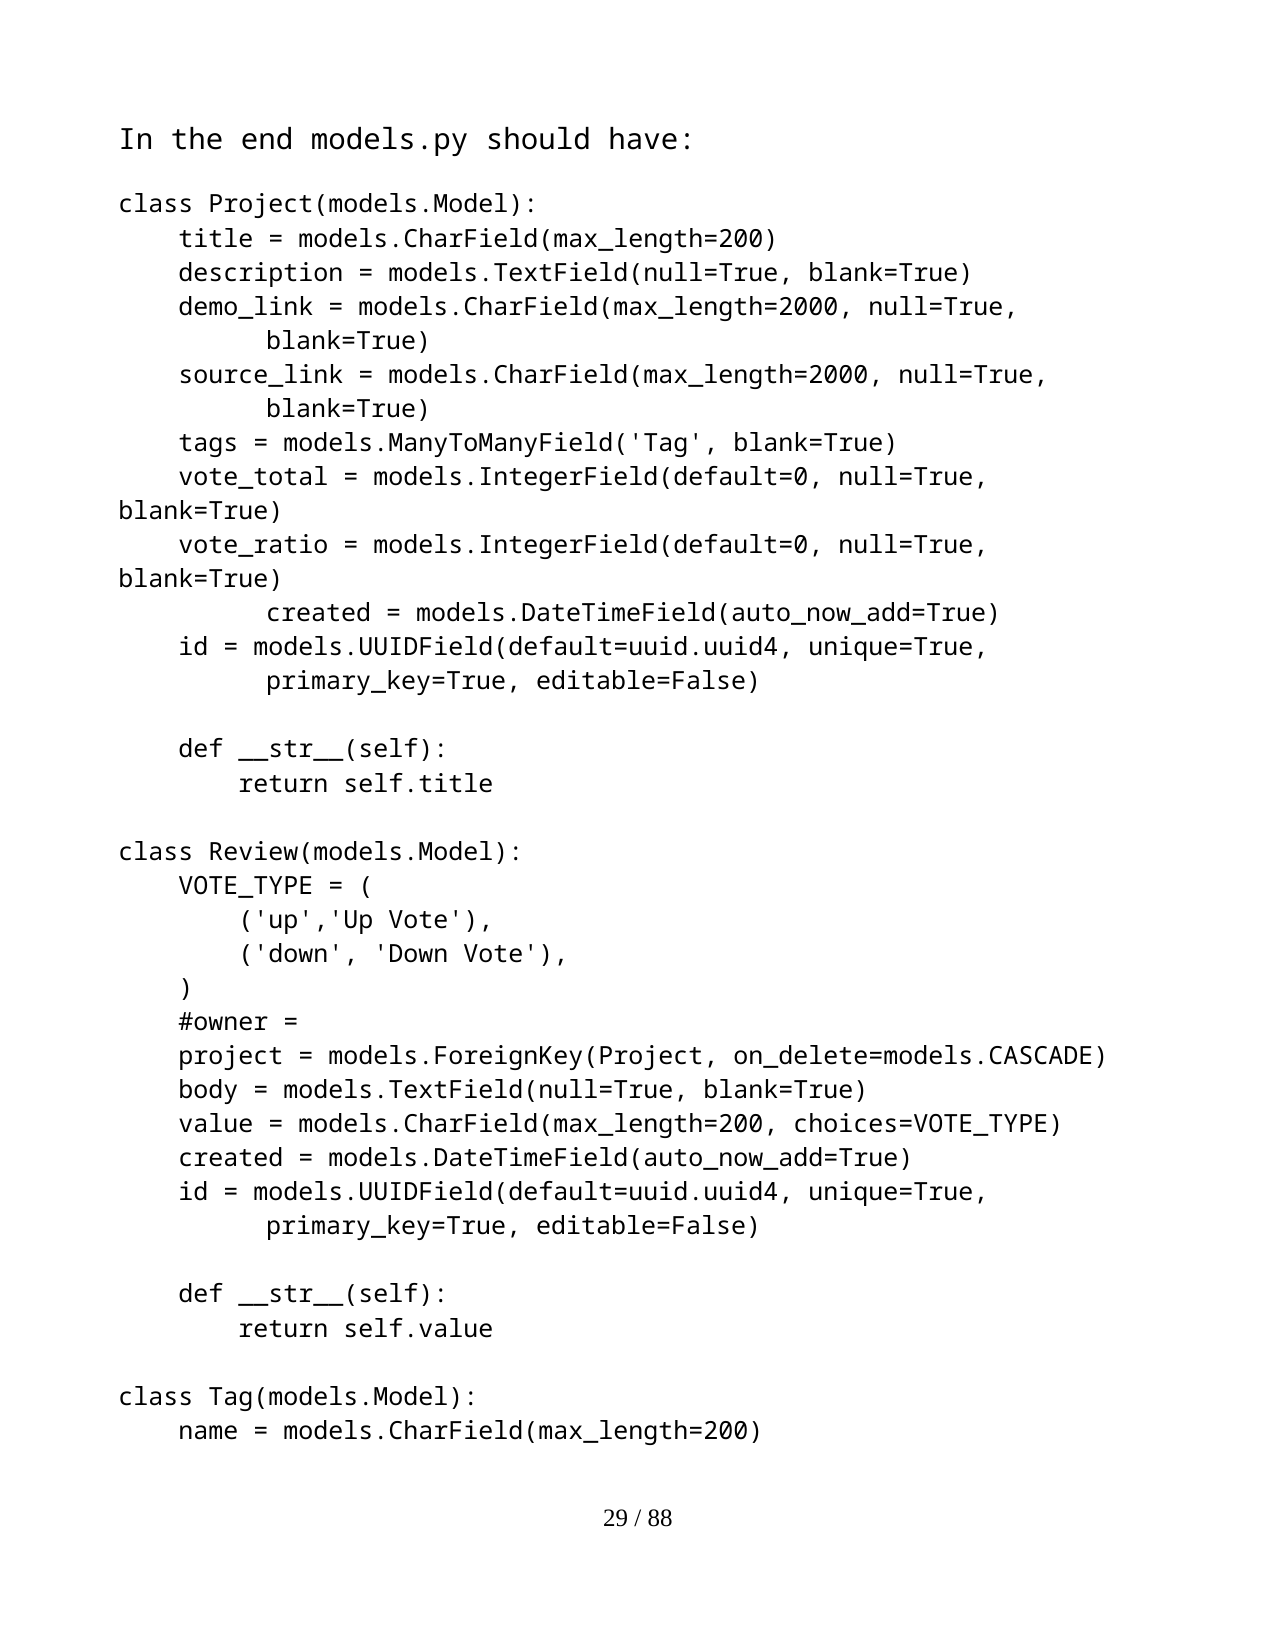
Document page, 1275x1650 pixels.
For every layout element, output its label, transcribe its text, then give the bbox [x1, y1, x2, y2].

text def __str__(self): [118, 1276, 1157, 1310]
text return self.value [118, 1310, 1157, 1344]
text class Project(models.Model): [118, 186, 1157, 220]
text body = models.TextField(null=True, blank=True) [118, 1072, 1157, 1106]
text VOTE_TYPE = ( [118, 867, 1157, 901]
text demo_link = models.CharField(max_length=2000, null=True, blank=True) [118, 288, 1157, 356]
text def __str__(self): [118, 731, 1157, 765]
text id = models.UUIDField(default=uuid.uuid4, unique=True, primary_key=True, editable=False) [118, 1174, 1157, 1242]
text class Tag(models.Model): [118, 1378, 1157, 1412]
text #owner = [118, 1004, 1157, 1038]
text title = models.CharField(max_length=200) [118, 220, 1157, 254]
text id = models.UUIDField(default=uuid.uuid4, unique=True, primary_key=True, editable=False) [118, 629, 1157, 697]
text ('down', 'Down Vote'), [118, 936, 1157, 969]
text return self.title [118, 765, 1157, 799]
text created = models.DateTimeField(auto_now_add=True) [118, 1140, 1157, 1174]
text class Review(models.Model): [118, 833, 1157, 867]
text ) [118, 969, 1157, 1004]
text value = models.CharField(max_length=200, choices=VOTE_TYPE) [118, 1106, 1157, 1140]
text vote_ratio = models.IntegerField(default=0, null=True, blank=True) [118, 527, 1157, 595]
text name = models.CharField(max_length=200) [118, 1412, 1157, 1446]
text project = models.ForeignKey(Project, on_delete=models.CASCADE) [118, 1038, 1157, 1072]
text source_link = models.CharField(max_length=2000, null=True, blank=True) [118, 356, 1157, 424]
text created = models.DateTimeField(auto_now_add=True) [118, 595, 1157, 629]
text In the end models.py should have: [118, 118, 1157, 158]
text description = models.TextField(null=True, blank=True) [118, 254, 1157, 288]
text ('up','Up Vote'), [118, 901, 1157, 936]
text tags = models.ManyToManyField('Tag', blank=True) [118, 424, 1157, 459]
text vote_total = models.IntegerField(default=0, null=True, blank=True) [118, 459, 1157, 527]
